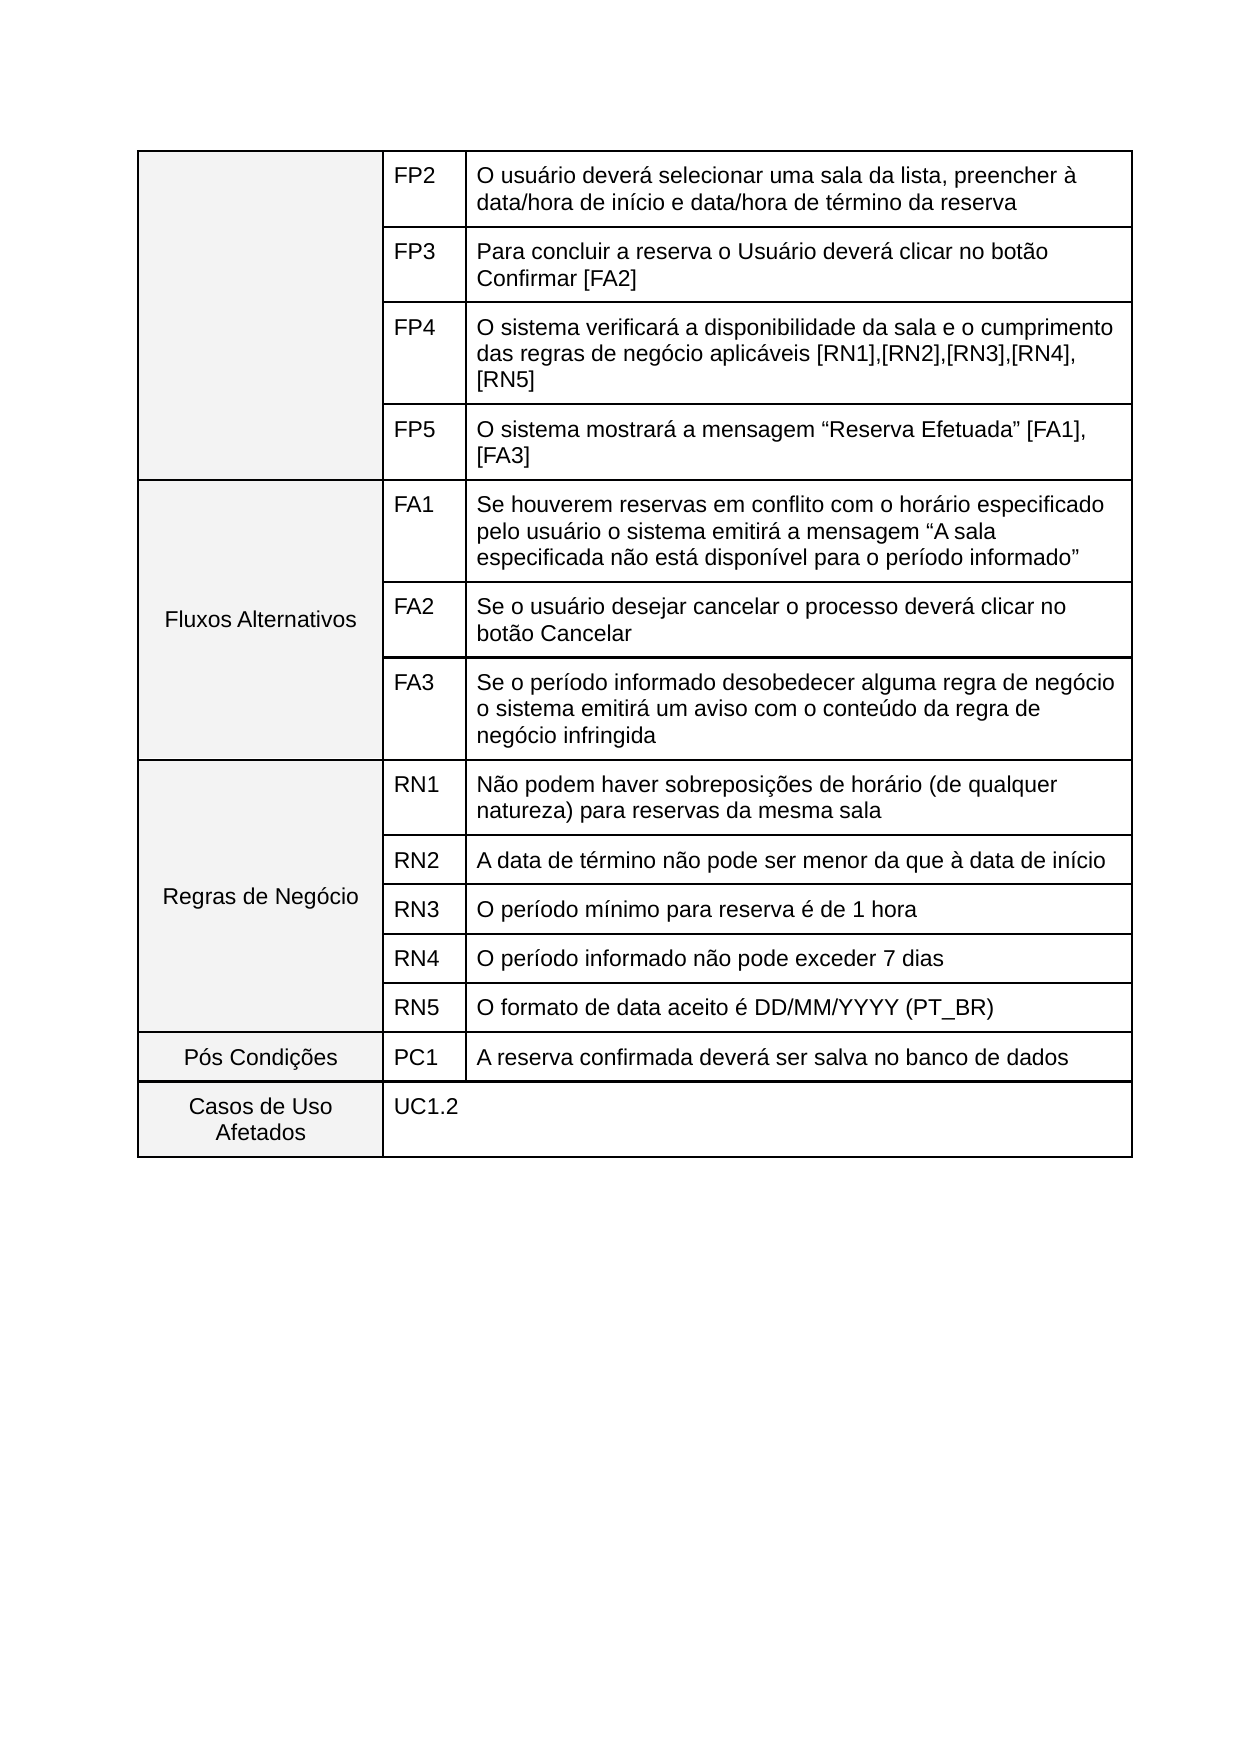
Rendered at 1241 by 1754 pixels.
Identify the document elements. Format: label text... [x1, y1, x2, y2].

table_cell UC1.2 [384, 1083, 1131, 1156]
table_cell O formato de data aceito é DD/MM/YYYY (PT_BR) [467, 984, 1131, 1031]
table_cell FA1 [384, 481, 465, 581]
table_cell FP5 [384, 405, 465, 479]
table_cell Se houverem reservas em conflito com o horário especificado pelo usuário o sistema emitirá a mensagem “A sala especificada não está disponível para o período informado” [467, 481, 1131, 581]
table_cell A data de término não pode ser menor da que à data de início [467, 836, 1131, 883]
table_cell O período informado não pode exceder 7 dias [467, 935, 1131, 982]
table_cell FP3 [384, 228, 465, 301]
table_cell A reserva confirmada deverá ser salva no banco de dados [467, 1033, 1131, 1080]
table_cell Se o período informado desobedecer alguma regra de negócio o sistema emitirá um aviso com o conteúdo da regra de negócio infringida [467, 659, 1131, 758]
table_cell Fluxos Alternativos [139, 481, 382, 758]
table_cell PC1 [384, 1033, 465, 1080]
table_cell Pós Condições [139, 1033, 382, 1080]
table_cell [139, 152, 382, 479]
table_cell FP4 [384, 303, 465, 403]
table_cell O sistema mostrará a mensagem “Reserva Efetuada” [FA1], [FA3] [467, 405, 1131, 479]
table_cell Regras de Negócio [139, 761, 382, 1031]
table_cell RN1 [384, 761, 465, 834]
table_cell O usuário deverá selecionar uma sala da lista, preencher à data/hora de início e data/hora de término da reserva [467, 152, 1131, 226]
table_cell FA2 [384, 583, 465, 656]
table_cell RN4 [384, 935, 465, 982]
table_cell Para concluir a reserva o Usuário deverá clicar no botão Confirmar [FA2] [467, 228, 1131, 301]
table_cell FP2 [384, 152, 465, 226]
table_cell Casos de Uso Afetados [139, 1083, 382, 1156]
table_cell O período mínimo para reserva é de 1 hora [467, 885, 1131, 933]
table_cell RN5 [384, 984, 465, 1031]
table_cell RN3 [384, 885, 465, 933]
table_cell Se o usuário desejar cancelar o processo deverá clicar no botão Cancelar [467, 583, 1131, 656]
table_cell FA3 [384, 659, 465, 758]
table_cell RN2 [384, 836, 465, 883]
table_cell O sistema verificará a disponibilidade da sala e o cumprimento das regras de negócio aplicáveis [RN1],[RN2],[RN3],[RN4],[RN5] [467, 303, 1131, 403]
table_cell Não podem haver sobreposições de horário (de qualquer natureza) para reservas da mesma sala [467, 761, 1131, 834]
